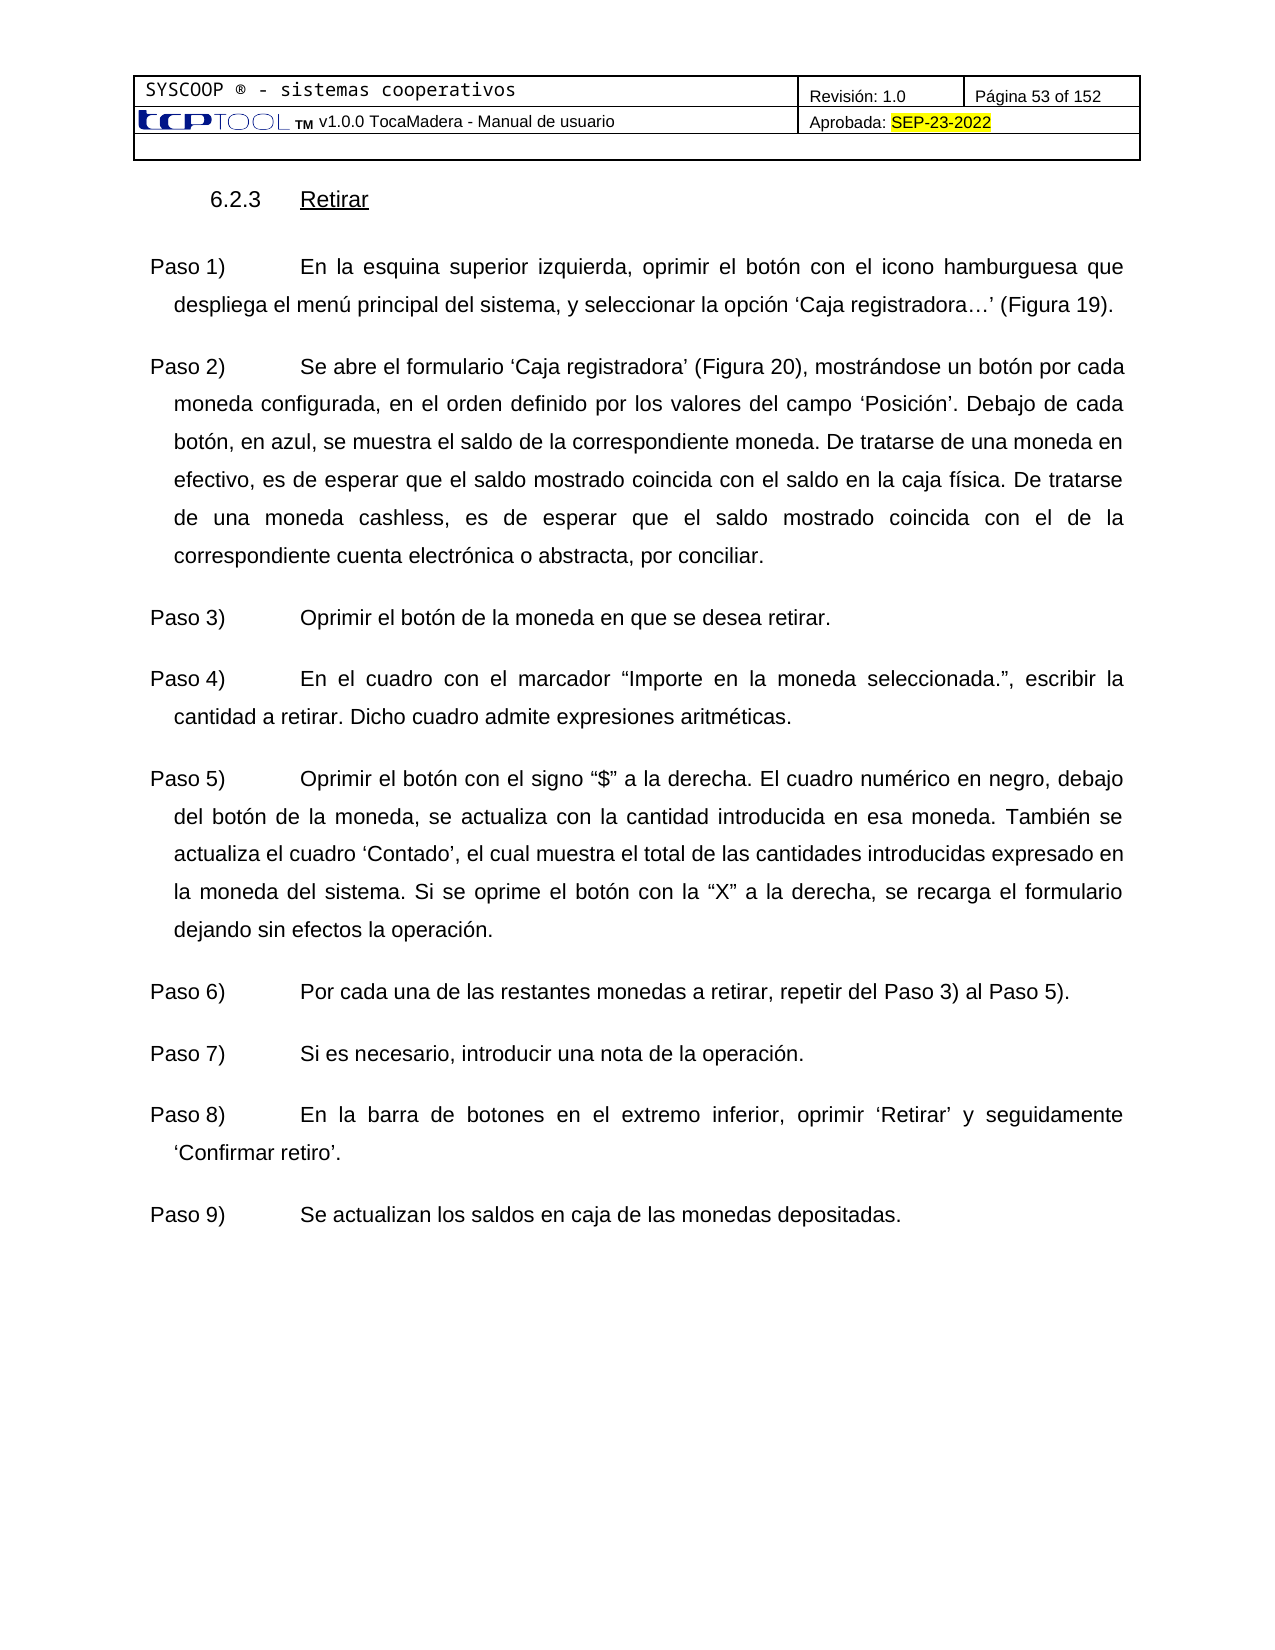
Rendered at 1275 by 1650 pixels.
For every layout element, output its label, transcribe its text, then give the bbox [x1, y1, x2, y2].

list Por cada una de las restantes monedas a retirar, repetir del Paso 3) al Paso 5). [150, 979, 1125, 1004]
list En la esquina superior izquierda, oprimir el botón con el icono hamburguesa que despliega el menú principal del sistema, y seleccionar la opción ‘Caja registradora…’ (Figura 19). [150, 254, 1125, 317]
list Oprimir el botón con el signo “$” a la derecha. El cuadro numérico en negro, debajo del botón de la moneda, se actualiza con la cantidad introducida en esa moneda. También se actualiza el cuadro ‘Contado’, el cual muestra el total de las cantidades introducidas expresado en la moneda del sistema. Si se oprime el botón con la “X” a la derecha, se recarga el formulario dejando sin efectos la operación. [150, 766, 1125, 942]
list Si es necesario, introducir una nota de la operación. [150, 1041, 1125, 1066]
picture [138, 110, 290, 130]
list Se actualizan los saldos en caja de las monedas depositadas. [150, 1202, 1125, 1227]
list Se abre el formulario ‘Caja registradora’ (Figura 20), mostrándose un botón por cada moneda configurada, en el orden definido por los valores del campo ‘Posición’. Debajo de cada botón, en azul, se muestra el saldo de la correspondiente moneda. De tratarse de una moneda en efectivo, es de esperar que el saldo mostrado coincida con el saldo en la caja física. De tratarse de una moneda cashless, es de esperar que el saldo mostrado coincida con el de la correspondiente cuenta electrónica o abstracta, por conciliar. [150, 353, 1125, 568]
list En la barra de botones en el extremo inferior, oprimir ‘Retirar’ y seguidamente ‘Confirmar retiro’. [150, 1102, 1125, 1165]
list En el cuadro con el marcador “Importe en la moneda seleccionada.”, escribir la cantidad a retirar. Dicho cuadro admite expresiones aritméticas. [150, 666, 1125, 729]
subtitle Retirar [210, 186, 1125, 212]
list Oprimir el botón de la moneda en que se desea retirar. [150, 604, 1125, 629]
